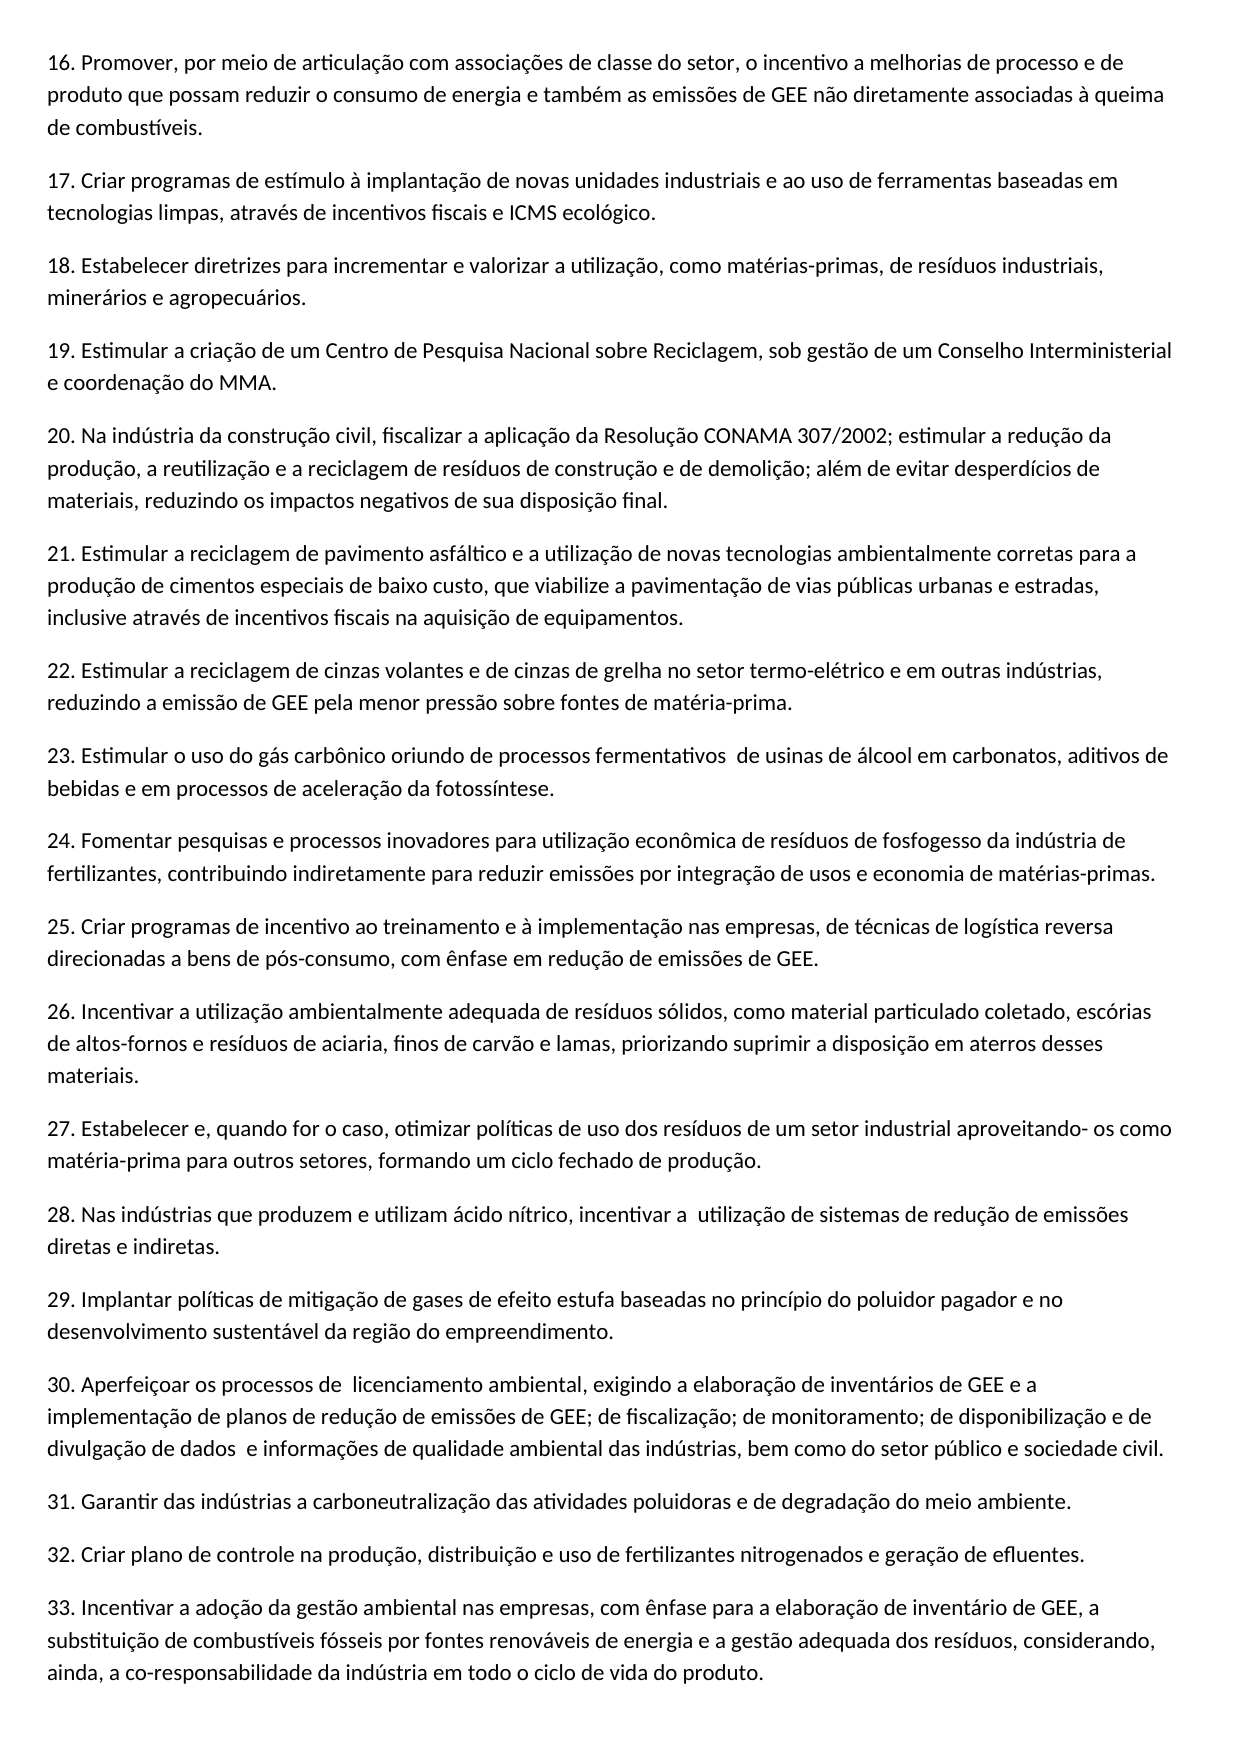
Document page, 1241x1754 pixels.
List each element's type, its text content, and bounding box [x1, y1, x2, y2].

text 16. Promover, por meio de articulação com associações de classe do setor, o incentivo a melhorias de processo e de produto que possam reduzir o consumo de energia e também as emissões de GEE não diretamente associadas à queima de combustíveis. [47, 48, 1181, 141]
text 17. Criar programas de estímulo à implantação de novas unidades industriais e ao uso de ferramentas baseadas em tecnologias limpas, através de incentivos fiscais e ICMS ecológico. [47, 166, 1181, 226]
text 28. Nas indústrias que produzem e utilizam ácido nítrico, incentivar a utilização de sistemas de redução de emissões diretas e indiretas. [47, 1200, 1181, 1260]
text 32. Criar plano de controle na produção, distribuição e uso de fertilizantes nitrogenados e geração de efluentes. [47, 1541, 1181, 1568]
text 26. Incentivar a utilização ambientalmente adequada de resíduos sólidos, como material particulado coletado, escórias de altos-fornos e resíduos de aciaria, finos de carvão e lamas, priorizando suprimir a disposição em aterros desses materiais. [47, 997, 1181, 1089]
text 20. Na indústria da construção civil, fiscalizar a aplicação da Resolução CONAMA 307/2002; estimular a redução da produção, a reutilização e a reciclagem de resíduos de construção e de demolição; além de evitar desperdícios de materiais, reduzindo os impactos negativos de sua disposição final. [47, 421, 1181, 514]
text 22. Estimular a reciclagem de cinzas volantes e de cinzas de grelha no setor termo-elétrico e em outras indústrias, reduzindo a emissão de GEE pela menor pressão sobre fontes de matéria-prima. [47, 656, 1181, 716]
text 21. Estimular a reciclagem de pavimento asfáltico e a utilização de novas tecnologias ambientalmente corretas para a produção de cimentos especiais de baixo custo, que viabilize a pavimentação de vias públicas urbanas e estradas, inclusive através de incentivos fiscais na aquisição de equipamentos. [47, 539, 1181, 631]
text 33. Incentivar a adoção da gestão ambiental nas empresas, com ênfase para a elaboração de inventário de GEE, a substituição de combustíveis fósseis por fontes renováveis de energia e a gestão adequada dos resíduos, considerando, ainda, a co-responsabilidade da indústria em todo o ciclo de vida do produto. [47, 1593, 1181, 1686]
text 19. Estimular a criação de um Centro de Pesquisa Nacional sobre Reciclagem, sob gestão de um Conselho Interministerial e coordenação do MMA. [47, 336, 1181, 396]
text 29. Implantar políticas de mitigação de gases de efeito estufa baseadas no princípio do poluidor pagador e no desenvolvimento sustentável da região do empreendimento. [47, 1285, 1181, 1345]
text 23. Estimular o uso do gás carbônico oriundo de processos fermentativos de usinas de álcool em carbonatos, aditivos de bebidas e em processos de aceleração da fotossíntese. [47, 741, 1181, 802]
text 27. Estabelecer e, quando for o caso, otimizar políticas de uso dos resíduos de um setor industrial aproveitando- os como matéria-prima para outros setores, formando um ciclo fechado de produção. [47, 1114, 1181, 1175]
text 18. Estabelecer diretrizes para incrementar e valorizar a utilização, como matérias-primas, de resíduos industriais, minerários e agropecuários. [47, 251, 1181, 311]
text 25. Criar programas de incentivo ao treinamento e à implementação nas empresas, de técnicas de logística reversa direcionadas a bens de pós-consumo, com ênfase em redução de emissões de GEE. [47, 912, 1181, 972]
text 24. Fomentar pesquisas e processos inovadores para utilização econômica de resíduos de fosfogesso da indústria de fertilizantes, contribuindo indiretamente para reduzir emissões por integração de usos e economia de matérias-primas. [47, 827, 1181, 887]
text 31. Garantir das indústrias a carboneutralização das atividades poluidoras e de degradação do meio ambiente. [47, 1487, 1181, 1516]
text 30. Aperfeiçoar os processos de licenciamento ambiental, exigindo a elaboração de inventários de GEE e a implementação de planos de redução de emissões de GEE; de fiscalização; de monitoramento; de disponibilização e de divulgação de dados e informações de qualidade ambiental das indústrias, bem como do setor público e sociedade civil. [47, 1370, 1181, 1462]
